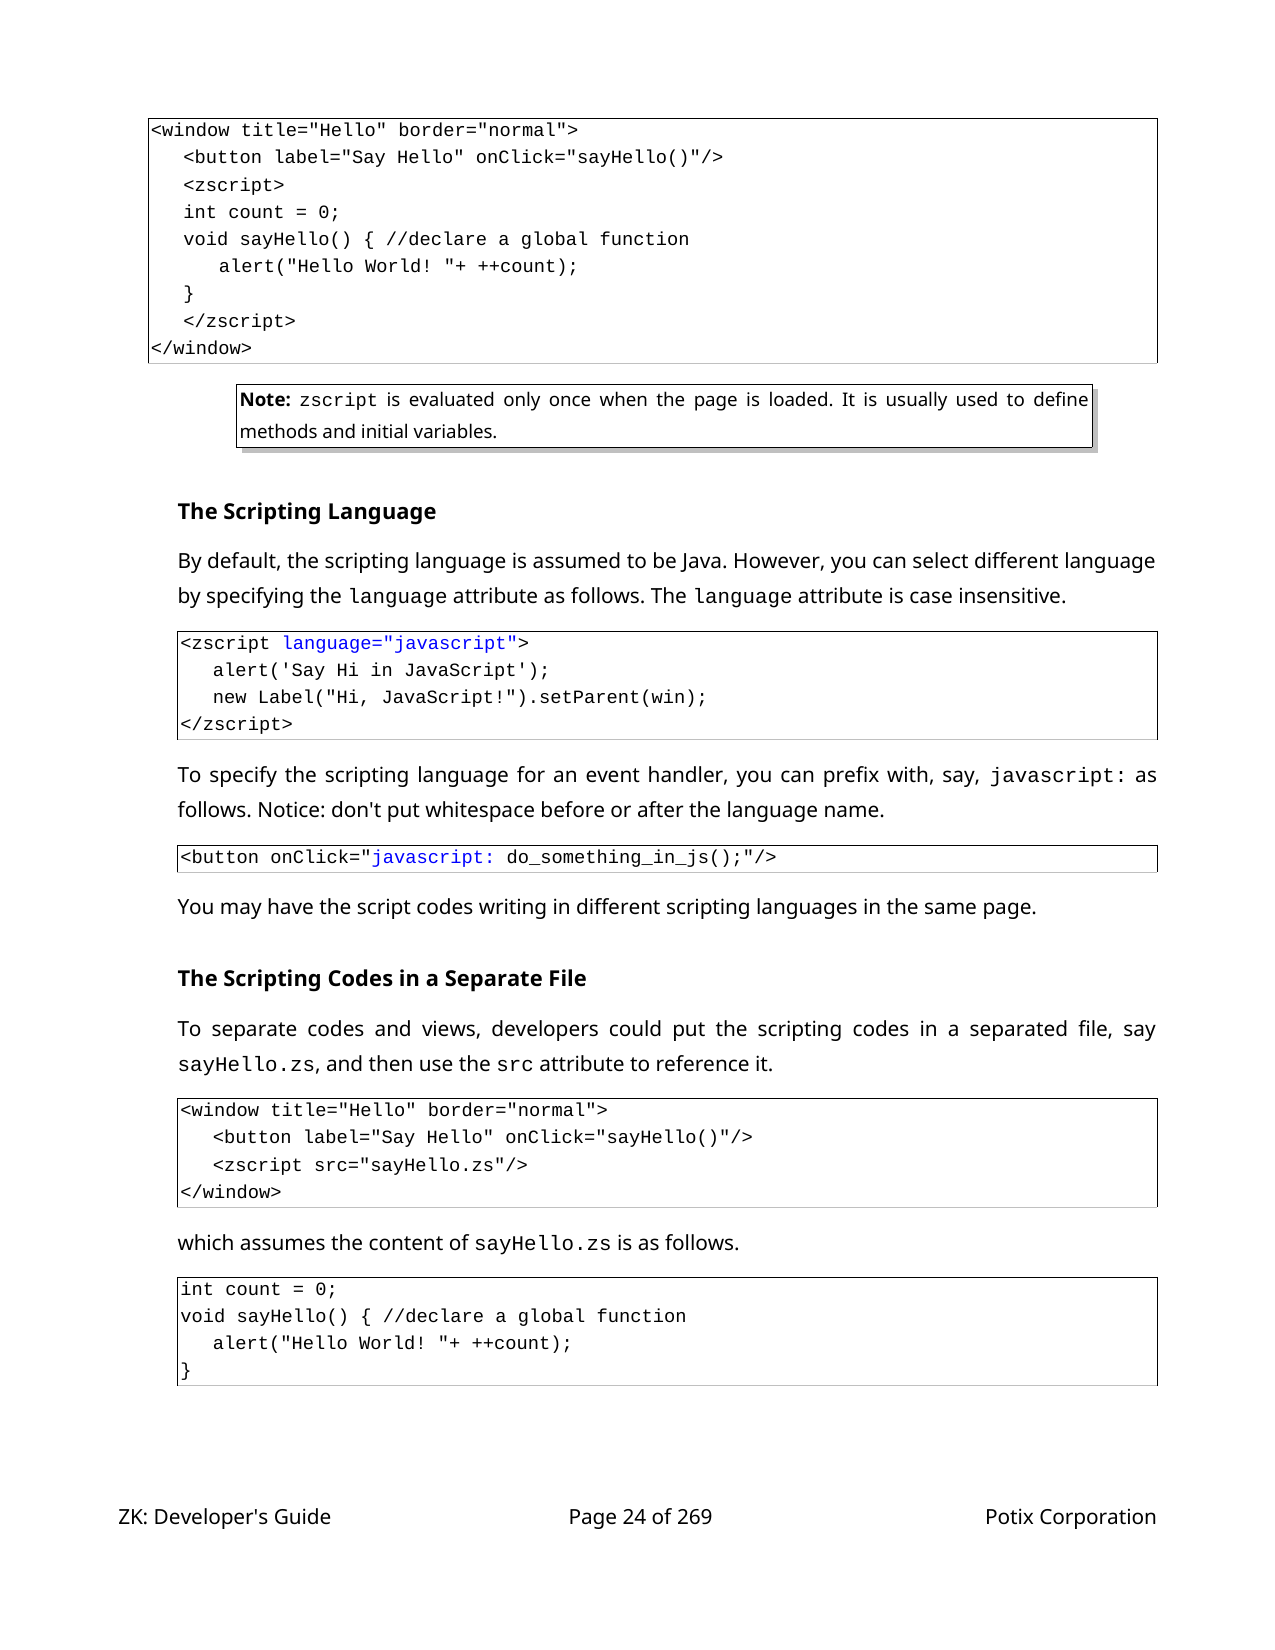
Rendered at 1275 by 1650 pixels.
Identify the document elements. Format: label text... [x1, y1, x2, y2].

text <zscript src="sayHello.zs"/> [178, 1152, 1157, 1177]
text } [178, 1358, 1157, 1385]
subtitle The Scripting Language [177, 496, 1157, 526]
text <zscript language="javascript"> [178, 632, 1157, 655]
text which assumes the content of sayHello.zs is as follows. [177, 1228, 1157, 1256]
text void sayHello() { //declare a global function [149, 227, 1157, 251]
text To specify the scripting language for an event handler, you can prefix with, say, javascript: as follows. Notice: don't put whitespace before or after the language name. [177, 760, 1157, 824]
text new Label("Hi, JavaScript!").setParent(win); [178, 685, 1157, 709]
text alert("Hello World! "+ ++count); [178, 1331, 1157, 1355]
text </zscript> [149, 308, 1157, 333]
text } [149, 281, 1157, 306]
text </zscript> [178, 712, 1157, 739]
text int count = 0; [178, 1278, 1157, 1301]
text <window title="Hello" border="normal"> [178, 1099, 1157, 1122]
text <zscript> [149, 172, 1157, 197]
text <button label="Say Hello" onClick="sayHello()"/> [149, 145, 1157, 169]
text To separate codes and views, developers could put the scripting codes in a separated file, say sayHello.zs, and then use the src attribute to reference it. [177, 1014, 1157, 1077]
text <button label="Say Hello" onClick="sayHello()"/> [178, 1125, 1157, 1149]
text alert('Say Hi in JavaScript'); [178, 658, 1157, 682]
text int count = 0; [149, 200, 1157, 224]
text You may have the script codes writing in different scripting languages in the same page. [177, 892, 1157, 921]
text </window> [149, 336, 1157, 363]
subtitle The Scripting Codes in a Separate File [177, 963, 1157, 993]
text <button onClick="javascript: do_something_in_js();"/> [178, 846, 1157, 872]
text void sayHello() { //declare a global function [178, 1304, 1157, 1328]
text By default, the scripting language is assumed to be Java. However, you can select different language by specifying the language attribute as follows. The language attribute is case insensitive. [177, 546, 1157, 610]
text <window title="Hello" border="normal"> [149, 119, 1157, 142]
text alert("Hello World! "+ ++count); [149, 254, 1157, 278]
text Note: zscript is evaluated only once when the page is loaded. It is usually used to define methods and initial variables. [237, 385, 1092, 447]
text </window> [178, 1180, 1157, 1207]
